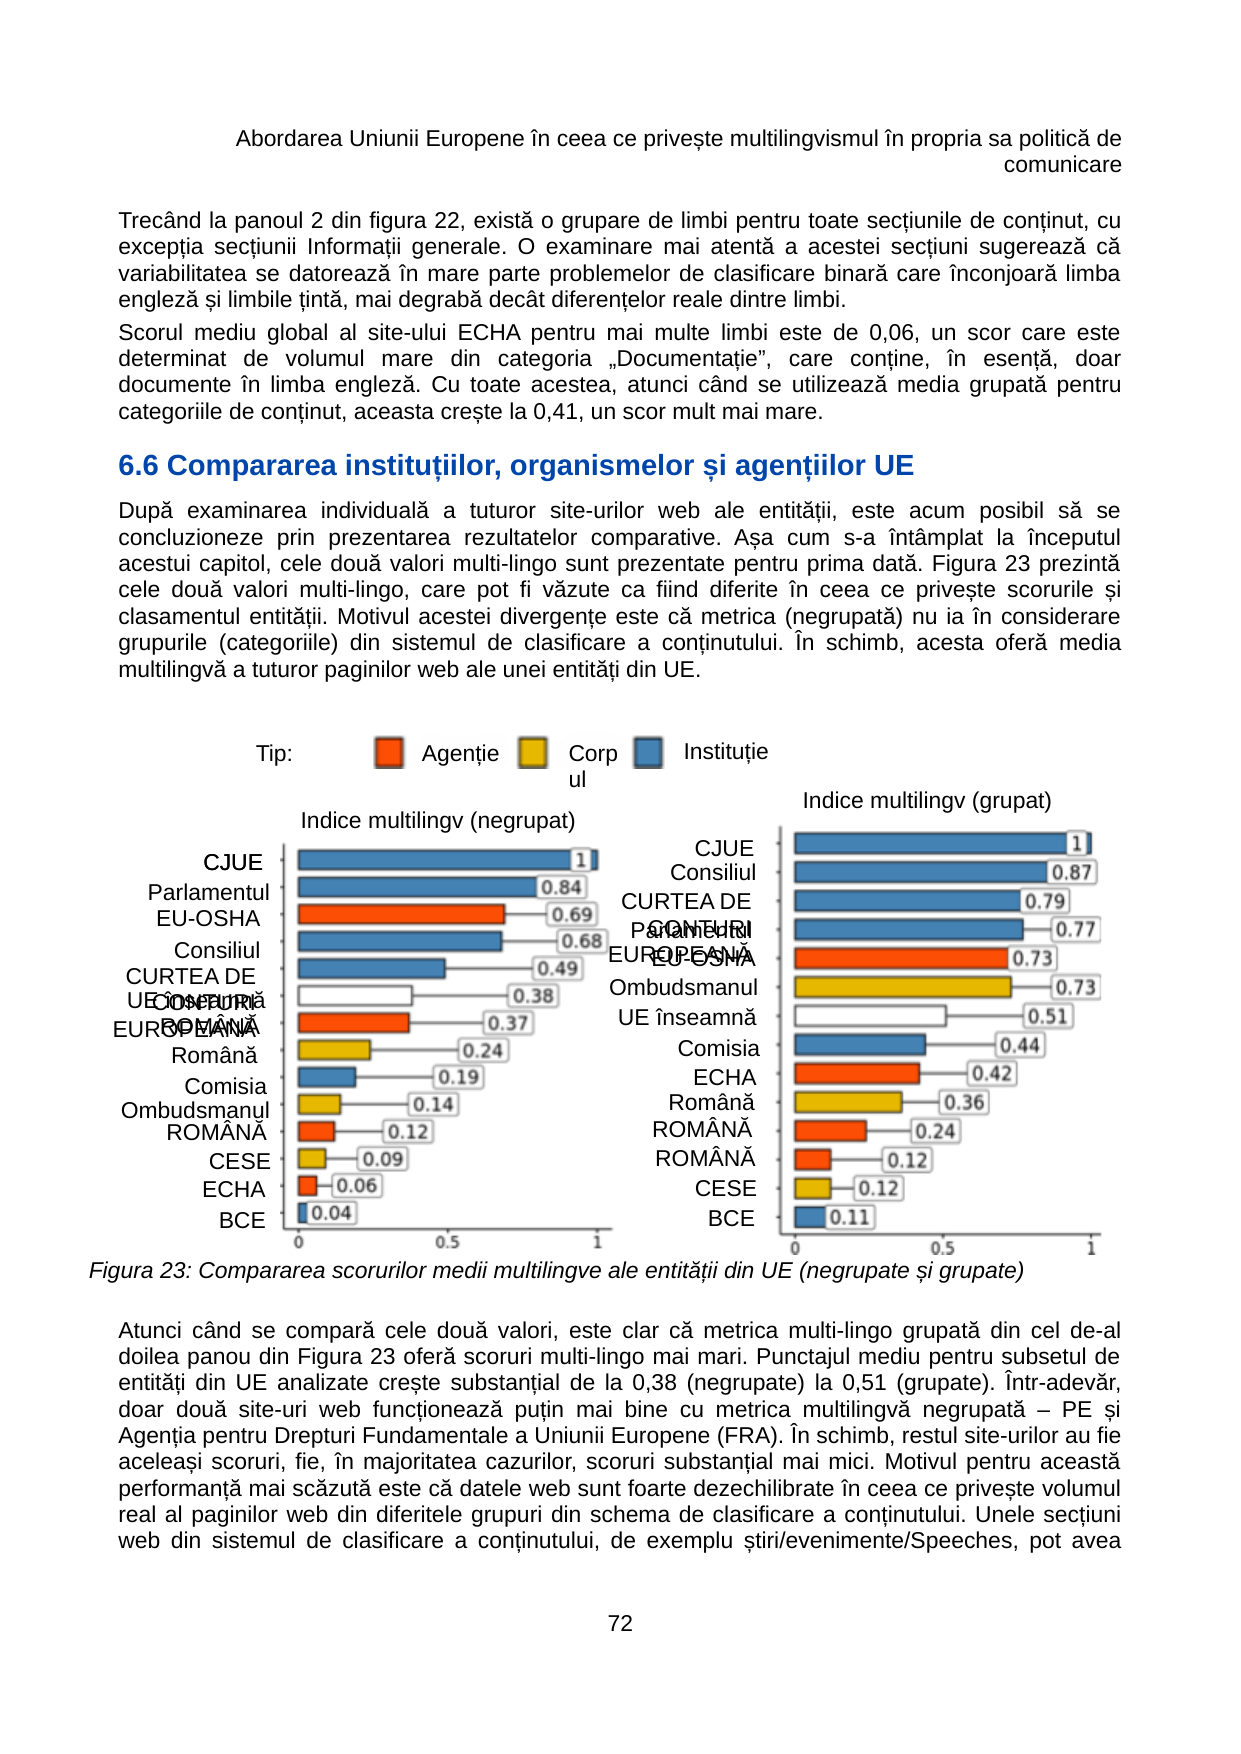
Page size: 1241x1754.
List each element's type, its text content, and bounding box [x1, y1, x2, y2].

picture [775, 820, 1106, 1255]
picture [372, 730, 671, 769]
text Figura 23: Compararea scorurilor medii multilingve ale entității din UE (negrupate și grupate) [88, 743, 1119, 1284]
text Trecând la panoul 2 din figura 22, există o grupare de limbi pentru toate secțiunile de conținut, cu excepția secțiunii Informații generale. O examinare mai atentă a acestei secțiuni sugerează că variabilitatea se datorează în mare parte problemelor de clasificare binară care înconjoară limba engleză și limbile țintă, mai degrabă decât diferențelor reale dintre limbi. [118, 207, 1122, 312]
text După examinarea individuală a tuturor site-urilor web ale entității, este acum posibil să se concluzioneze prin prezentarea rezultatelor comparative. Așa cum s-a întâmplat la începutul acestui capitol, cele două valori multi-lingo sunt prezentate pentru prima dată. Figura 23 prezintă cele două valori multi-lingo, care pot fi văzute ca fiind diferite în ceea ce privește scorurile și clasamentul entității. Motivul acestei divergențe este că metrica (negrupată) nu ia în considerare grupurile (categoriile) din sistemul de clasificare a conținutului. În schimb, acesta oferă media multilingvă a tuturor paginilor web ale unei entități din UE. [118, 497, 1122, 682]
picture [280, 841, 628, 1258]
text Atunci când se compară cele două valori, este clar că metrica multi-lingo grupată din cel de-al doilea panou din Figura 23 oferă scoruri multi-lingo mai mari. Punctajul mediu pentru subsetul de entități din UE analizate crește substanțial de la 0,38 (negrupate) la 0,51 (grupate). Într-adevăr, doar două site-uri web funcționează puțin mai bine cu metrica multilingvă negrupată – PE și Agenția pentru Drepturi Fundamentale a Uniunii Europene (FRA). În schimb, restul site-urilor au fie aceleași scoruri, fie, în majoritatea cazurilor, scoruri substanțial mai mici. Motivul pentru această performanță mai scăzută este că datele web sunt foarte dezechilibrate în ceea ce privește volumul real al paginilor web din diferitele grupuri din schema de clasificare a conținutului. Unele secțiuni web din sistemul de clasificare a conținutului, de exemplu știri/evenimente/Speeches, pot avea [118, 1317, 1122, 1554]
text Scorul mediu global al site-ului ECHA pentru mai multe limbi este de 0,06, un scor care este determinat de volumul mare din categoria „Documentație”, care conține, în esență, doar documente în limba engleză. Cu toate acestea, atunci când se utilizează media grupată pentru categoriile de conținut, aceasta crește la 0,41, un scor mult mai mare. [118, 319, 1122, 424]
subtitle 6.6 Compararea instituțiilor, organismelor și agențiilor UE [118, 448, 1122, 482]
picture [624, 895, 628, 907]
